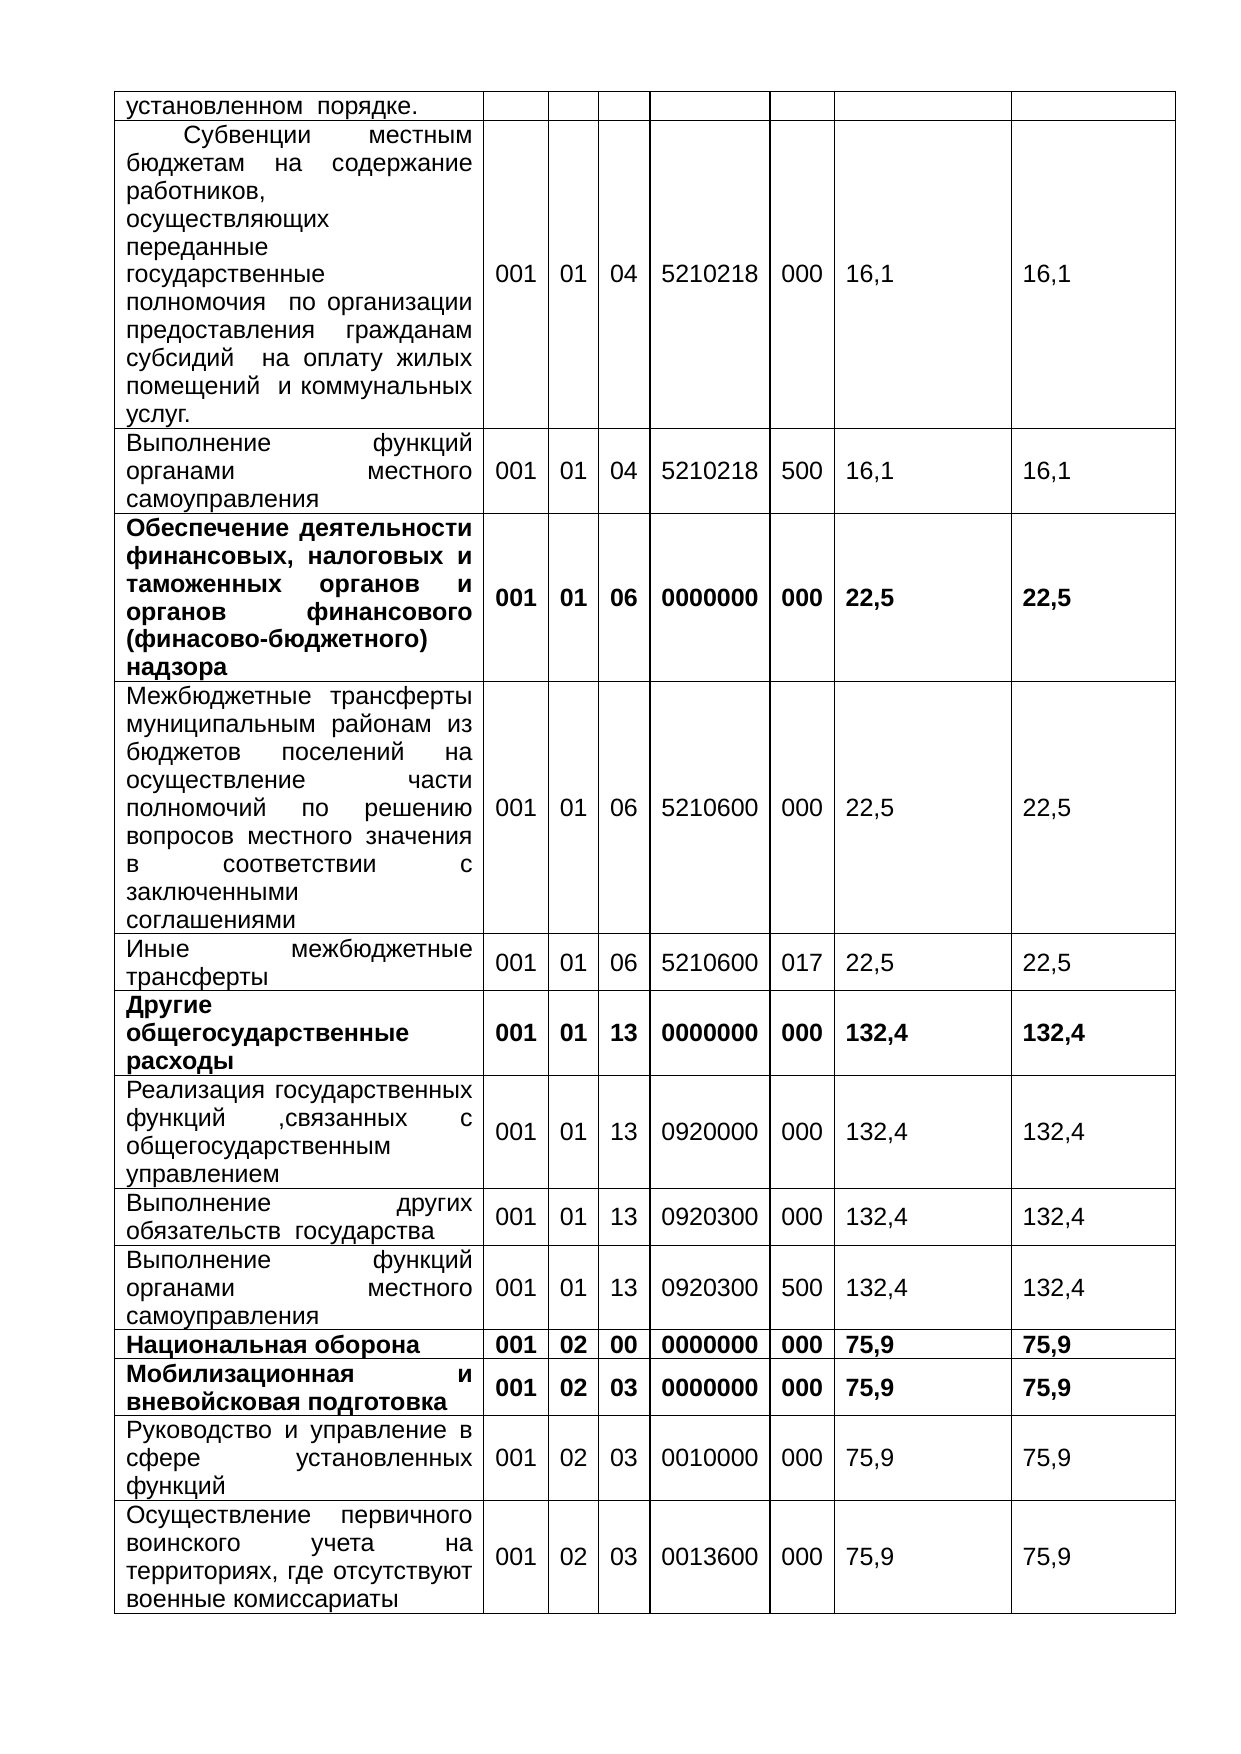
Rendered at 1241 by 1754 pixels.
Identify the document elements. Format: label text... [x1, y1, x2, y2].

table_cell [549, 92, 598, 119]
table_cell 01 [549, 1246, 598, 1329]
table_cell 5210600 [651, 934, 769, 990]
table_cell 132,4 [1012, 1076, 1175, 1188]
table_cell 06 [599, 514, 649, 681]
table_cell 001 [484, 429, 548, 512]
table_cell 16,1 [835, 429, 1011, 512]
table_cell 01 [549, 682, 598, 933]
table_cell 13 [599, 991, 649, 1075]
table_cell Обеспечение деятельности финансовых, налоговых и таможенных органов и органов финансового (финасово-бюджетного) надзора [115, 514, 483, 681]
table_cell 22,5 [835, 934, 1011, 990]
table_cell 0013600 [651, 1501, 769, 1613]
table_cell 500 [771, 1246, 834, 1329]
table_cell Межбюджетные трансферты муниципальным районам из бюджетов поселений на осуществление части полномочий по решению вопросов местного значения в соответствии с заключенными соглашениями [115, 682, 483, 933]
table_cell 04 [599, 121, 649, 428]
table_cell 132,4 [1012, 1189, 1175, 1244]
table_cell 02 [549, 1416, 598, 1500]
table_cell Мобилизационная и вневойсковая подготовка [115, 1359, 483, 1415]
table_cell 0920300 [651, 1246, 769, 1329]
table_cell 16,1 [835, 121, 1011, 428]
table_cell [651, 92, 769, 119]
table_cell 04 [599, 429, 649, 512]
table_cell 132,4 [1012, 991, 1175, 1075]
table_cell 00 [599, 1330, 649, 1358]
table_cell 5210218 [651, 429, 769, 512]
table_cell 001 [484, 1501, 548, 1613]
table_cell 75,9 [1012, 1330, 1175, 1358]
table_cell Руководство и управление в сфере установленных функций [115, 1416, 483, 1500]
table_cell 01 [549, 514, 598, 681]
table_cell 22,5 [1012, 514, 1175, 681]
table_cell 0000000 [651, 514, 769, 681]
table_cell 0920000 [651, 1076, 769, 1188]
table_cell 000 [771, 1189, 834, 1244]
table_cell 001 [484, 1076, 548, 1188]
table_cell 001 [484, 1330, 548, 1358]
table_cell 001 [484, 1246, 548, 1329]
table_cell 13 [599, 1246, 649, 1329]
table_cell 22,5 [835, 682, 1011, 933]
table_cell 000 [771, 1076, 834, 1188]
table_cell 000 [771, 1330, 834, 1358]
table_cell 001 [484, 682, 548, 933]
table_cell 75,9 [835, 1501, 1011, 1613]
table_cell 000 [771, 1359, 834, 1415]
table_cell 132,4 [835, 1189, 1011, 1244]
table_cell 16,1 [1012, 429, 1175, 512]
table_cell 132,4 [1012, 1246, 1175, 1329]
table_cell 01 [549, 991, 598, 1075]
table_cell 000 [771, 514, 834, 681]
table_cell 22,5 [835, 514, 1011, 681]
table_cell 75,9 [1012, 1359, 1175, 1415]
table_cell 132,4 [835, 1246, 1011, 1329]
table_cell 75,9 [835, 1359, 1011, 1415]
table_cell 0920300 [651, 1189, 769, 1244]
table_cell 22,5 [1012, 934, 1175, 990]
table_cell Реализация государственных функций ,связанных с общегосударственным управлением [115, 1076, 483, 1188]
table_cell [484, 92, 548, 119]
table_cell [599, 92, 649, 119]
table_cell 0000000 [651, 991, 769, 1075]
table_cell 000 [771, 121, 834, 428]
table_cell установленном порядке. [115, 92, 483, 119]
table_cell Национальная оборона [115, 1330, 483, 1358]
table_cell 000 [771, 1501, 834, 1613]
table_cell 02 [549, 1330, 598, 1358]
table_cell 000 [771, 1416, 834, 1500]
table_cell 75,9 [835, 1416, 1011, 1500]
table_cell [835, 92, 1011, 119]
table_cell Субвенции местным бюджетам на содержание работников, осуществляющих переданные государственные полномочия по организации предоставления гражданам субсидий на оплату жилых помещений и коммунальных услуг. [115, 121, 483, 428]
table_cell 132,4 [835, 991, 1011, 1075]
table_cell 75,9 [835, 1330, 1011, 1358]
table_cell 001 [484, 1416, 548, 1500]
table_cell [1012, 92, 1175, 119]
table_cell Выполнение функций органами местного самоуправления [115, 1246, 483, 1329]
table_cell 001 [484, 1359, 548, 1415]
table_cell 0010000 [651, 1416, 769, 1500]
table_cell 01 [549, 1189, 598, 1244]
table_cell 5210600 [651, 682, 769, 933]
table_cell 16,1 [1012, 121, 1175, 428]
table_cell 06 [599, 682, 649, 933]
table_cell 132,4 [835, 1076, 1011, 1188]
table_cell Иные межбюджетные трансферты [115, 934, 483, 990]
table_cell 01 [549, 1076, 598, 1188]
table_cell Осуществление первичного воинского учета на территориях, где отсутствуют военные комиссариаты [115, 1501, 483, 1613]
table_cell 13 [599, 1076, 649, 1188]
table_cell 03 [599, 1501, 649, 1613]
table_cell 01 [549, 934, 598, 990]
table_cell 000 [771, 991, 834, 1075]
table_cell 001 [484, 1189, 548, 1244]
table_cell 03 [599, 1416, 649, 1500]
table_cell 75,9 [1012, 1501, 1175, 1613]
table_cell Выполнение других обязательств государства [115, 1189, 483, 1244]
table_cell 13 [599, 1189, 649, 1244]
table_cell 01 [549, 121, 598, 428]
table_cell 001 [484, 121, 548, 428]
table_cell 001 [484, 934, 548, 990]
table_cell 017 [771, 934, 834, 990]
table_cell Выполнение функций органами местного самоуправления [115, 429, 483, 512]
table_cell 02 [549, 1359, 598, 1415]
table_cell 01 [549, 429, 598, 512]
table_cell 001 [484, 991, 548, 1075]
table_cell 03 [599, 1359, 649, 1415]
table_cell 500 [771, 429, 834, 512]
table_cell 0000000 [651, 1359, 769, 1415]
table_cell 5210218 [651, 121, 769, 428]
table_cell 0000000 [651, 1330, 769, 1358]
table_cell 001 [484, 514, 548, 681]
table_cell [771, 92, 834, 119]
table_cell 02 [549, 1501, 598, 1613]
table_cell 22,5 [1012, 682, 1175, 933]
table_cell 75,9 [1012, 1416, 1175, 1500]
table_cell 06 [599, 934, 649, 990]
table_cell 000 [771, 682, 834, 933]
table_cell Другие общегосударственные расходы [115, 991, 483, 1075]
